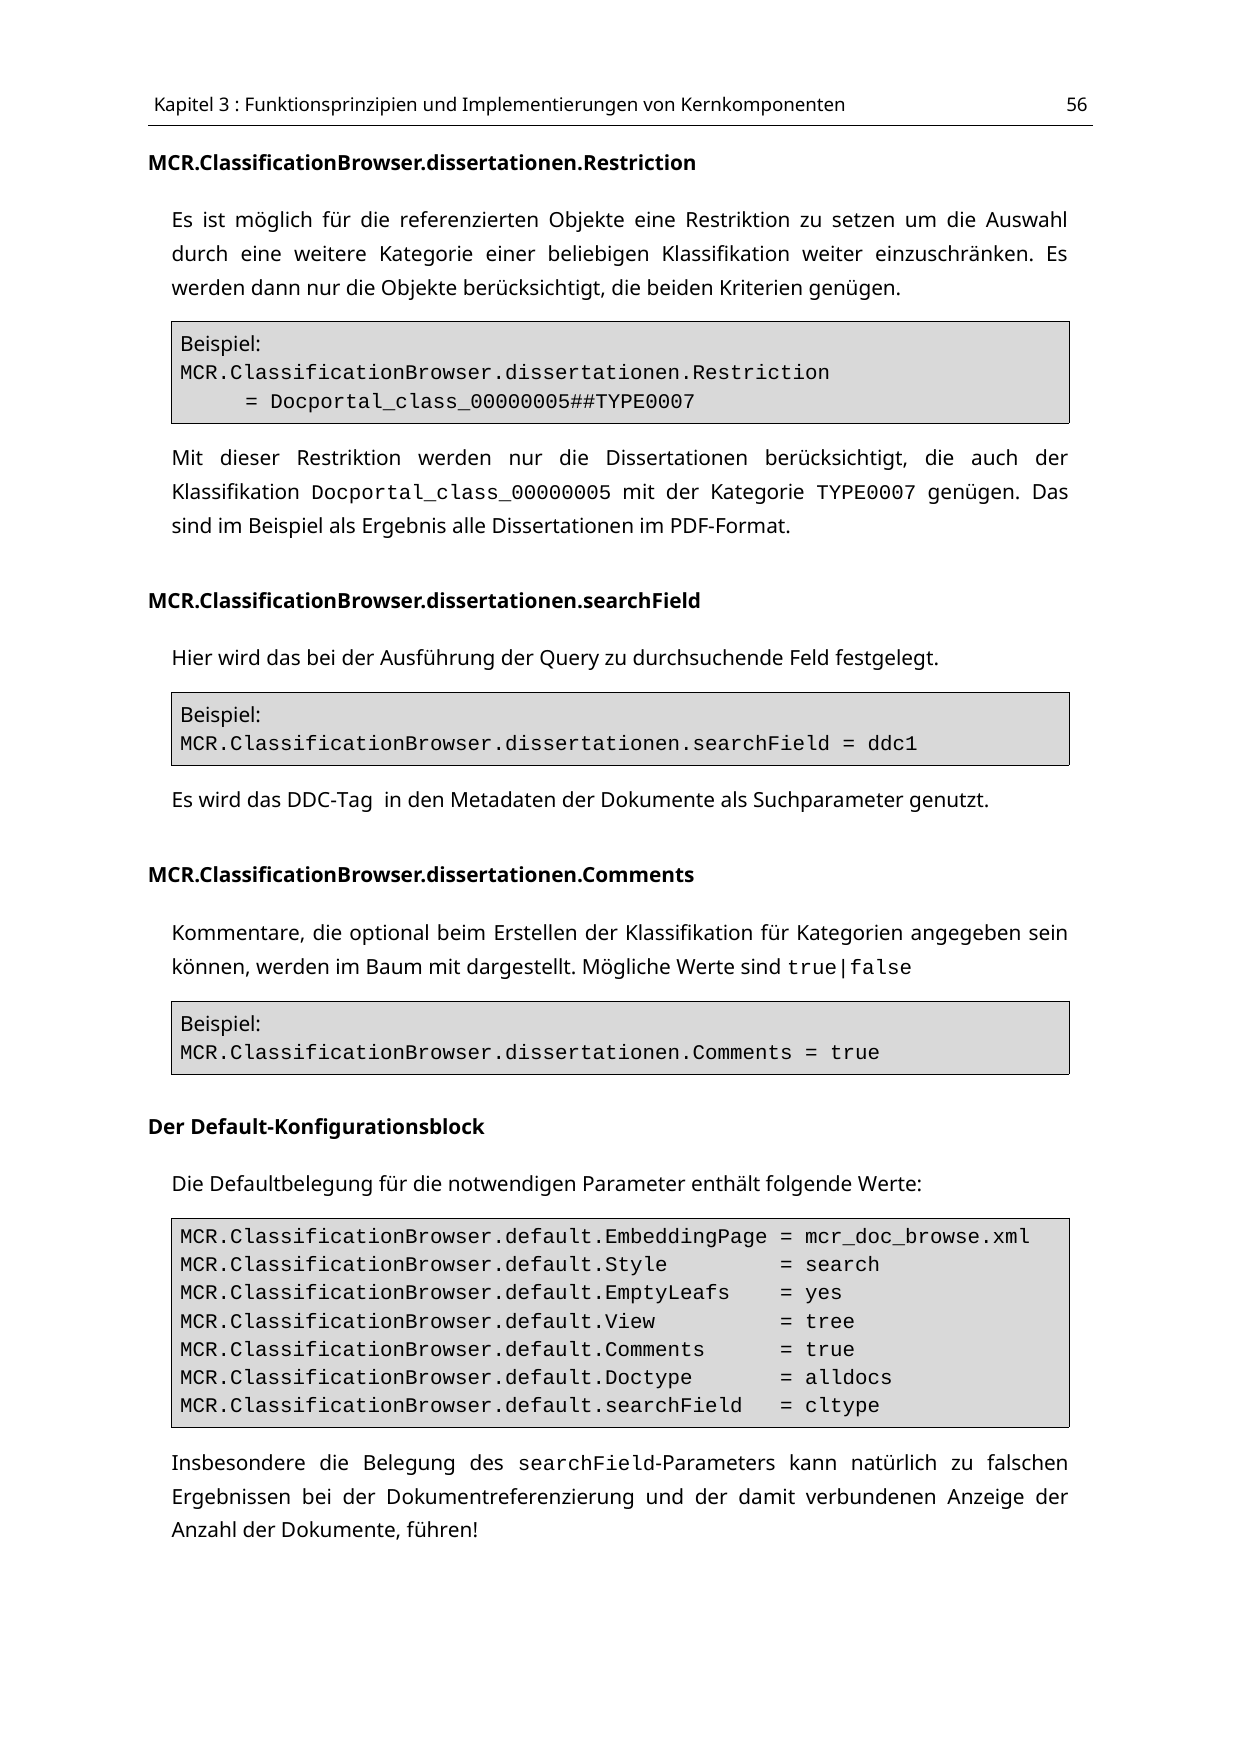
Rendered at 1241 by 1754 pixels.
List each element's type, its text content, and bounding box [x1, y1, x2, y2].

text Insbesondere die Belegung des searchField-Parameters kann natürlich zu falschen Ergebnissen bei der Dokumentreferenzierung und der damit verbundenen Anzeige der Anzahl der Dokumente, führen! [171, 1448, 1069, 1544]
text Die Defaultbelegung für die notwendigen Parameter enthält folgende Werte: [171, 1169, 1069, 1197]
subtitle MCR.ClassificationBrowser.dissertationen.Restriction [148, 148, 1092, 176]
text Kommentare, die optional beim Erstellen der Klassifikation für Kategorien angegeben sein können, werden im Baum mit dargestellt. Mögliche Werte sind true|false [171, 918, 1069, 980]
subtitle MCR.ClassificationBrowser.dissertationen.searchField [148, 586, 1092, 614]
text MCR.ClassificationBrowser.default.EmbeddingPage = mcr_doc_browse.xml MCR.ClassificationBrowser.default.Style = search MCR.ClassificationBrowser.default.EmptyLeafs = yes MCR.ClassificationBrowser.default.View = tree MCR.ClassificationBrowser.default.Comments = true MCR.ClassificationBrowser.default.Doctype = alldocs MCR.ClassificationBrowser.default.searchField = cltype [172, 1219, 1069, 1427]
text Hier wird das bei der Ausführung der Query zu durchsuchende Feld festgelegt. [171, 643, 1069, 672]
text Mit dieser Restriktion werden nur die Dissertationen berücksichtigt, die auch der Klassifikation Docportal_class_00000005 mit der Kategorie TYPE0007 genügen. Das sind im Beispiel als Ergebnis alle Dissertationen im PDF-Format. [171, 443, 1069, 539]
subtitle MCR.ClassificationBrowser.dissertationen.Comments [148, 861, 1092, 889]
text Es ist möglich für die referenzierten Objekte eine Restriktion zu setzen um die Auswahl durch eine weitere Kategorie einer beliebigen Klassifikation weiter einzuschränken. Es werden dann nur die Objekte berücksichtigt, die beiden Kriterien genügen. [171, 205, 1069, 301]
text Es wird das DDC-Tag in den Metadaten der Dokumente als Suchparameter genutzt. [171, 785, 1069, 814]
text Beispiel: MCR.ClassificationBrowser.dissertationen.Comments = true [172, 1002, 1069, 1074]
text Beispiel: MCR.ClassificationBrowser.dissertationen.searchField = ddc1 [172, 693, 1069, 765]
subtitle Der Default-Konfigurationsblock [148, 1112, 1092, 1140]
text Beispiel: MCR.ClassificationBrowser.dissertationen.Restriction = Docportal_class_00000005##TYPE0007 [172, 322, 1069, 423]
